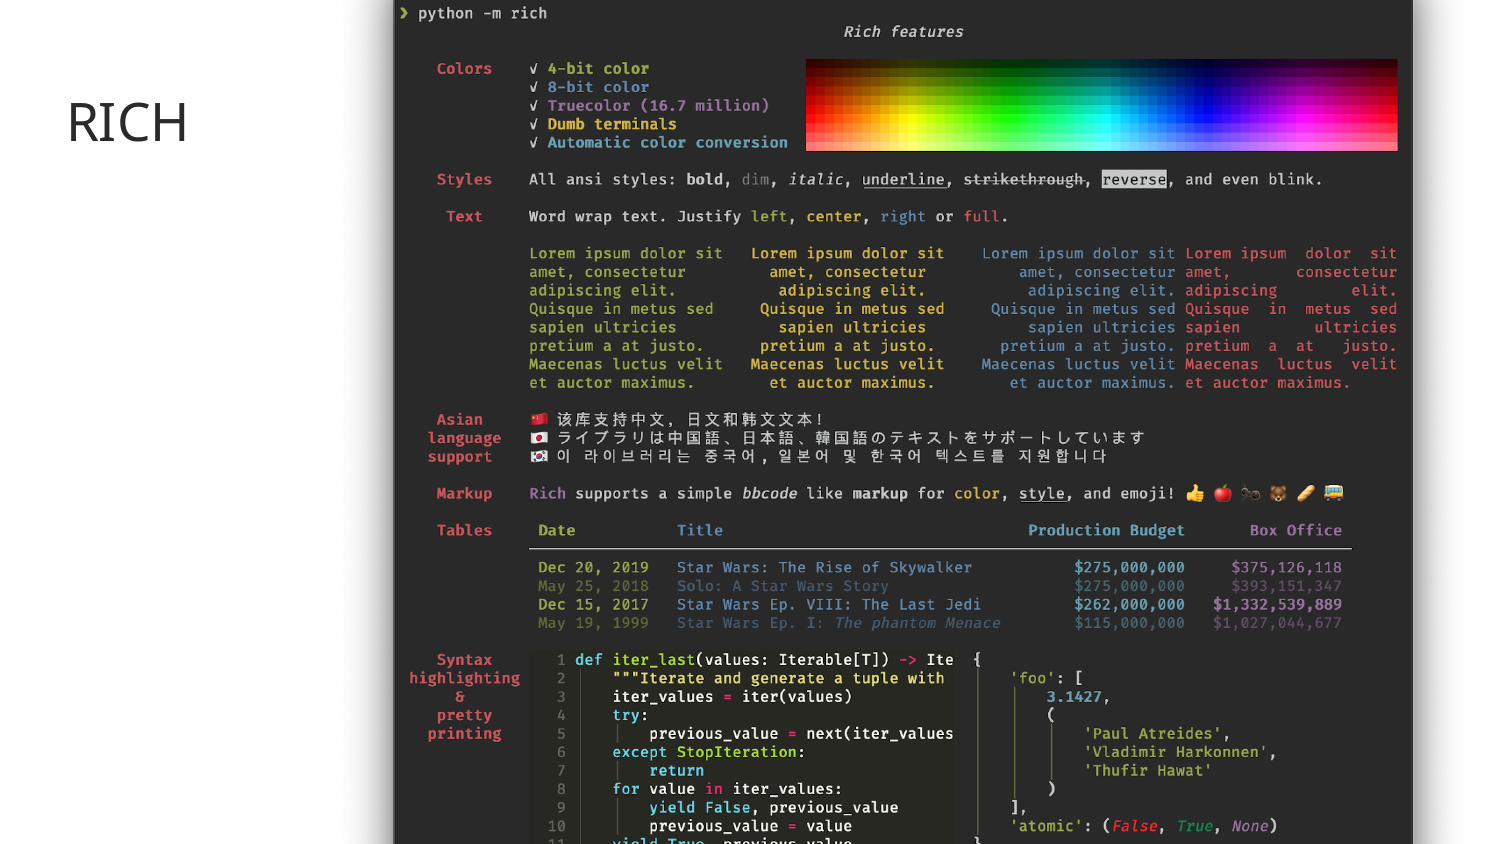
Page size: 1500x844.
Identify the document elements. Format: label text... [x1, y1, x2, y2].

title RICH [51, 72, 329, 167]
picture [329, 0, 1477, 844]
